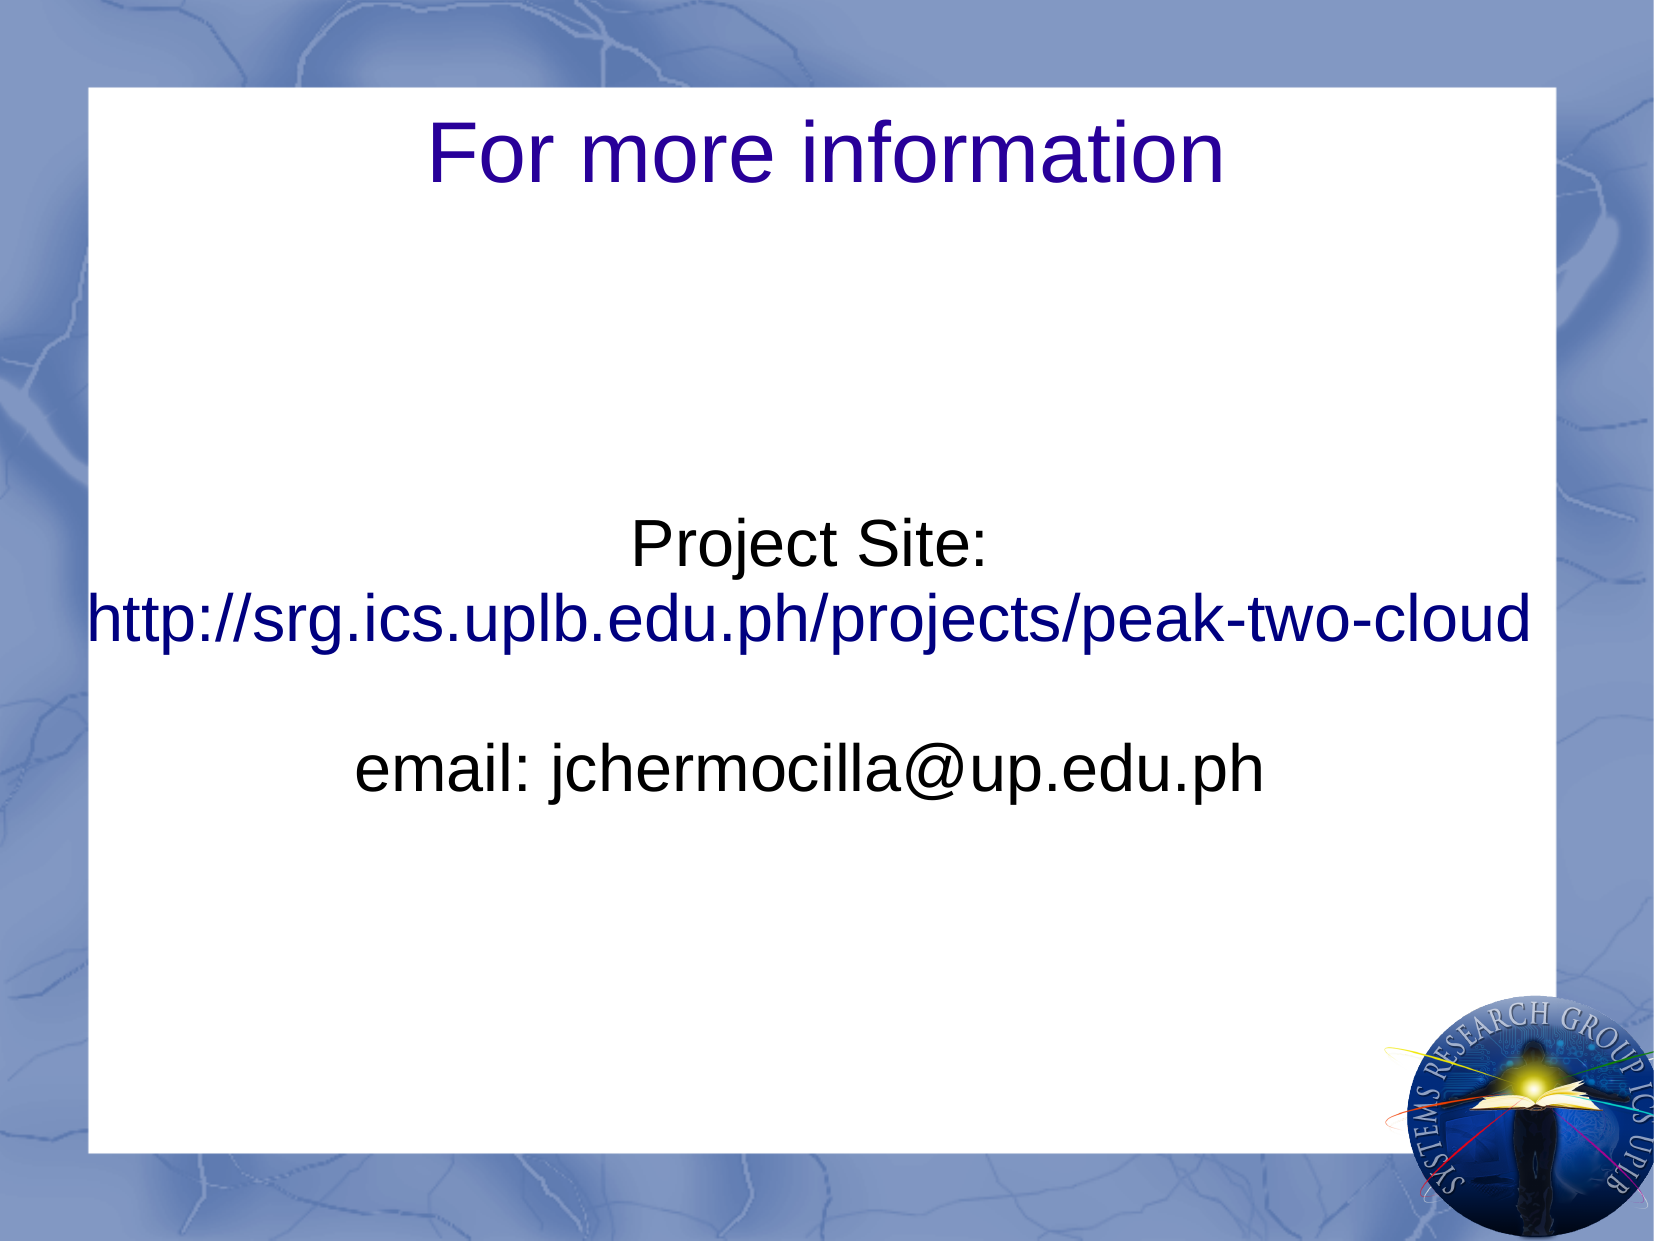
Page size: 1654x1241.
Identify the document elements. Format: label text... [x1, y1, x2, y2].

title For more information [82, 49, 1571, 257]
subtitle Project Site: http://srg.ics.uplb.edu.ph/projects/peak-two-cloud email: jchermocilla@up.edu.ph [82, 296, 1538, 1016]
picture [0, 0, 1654, 1241]
